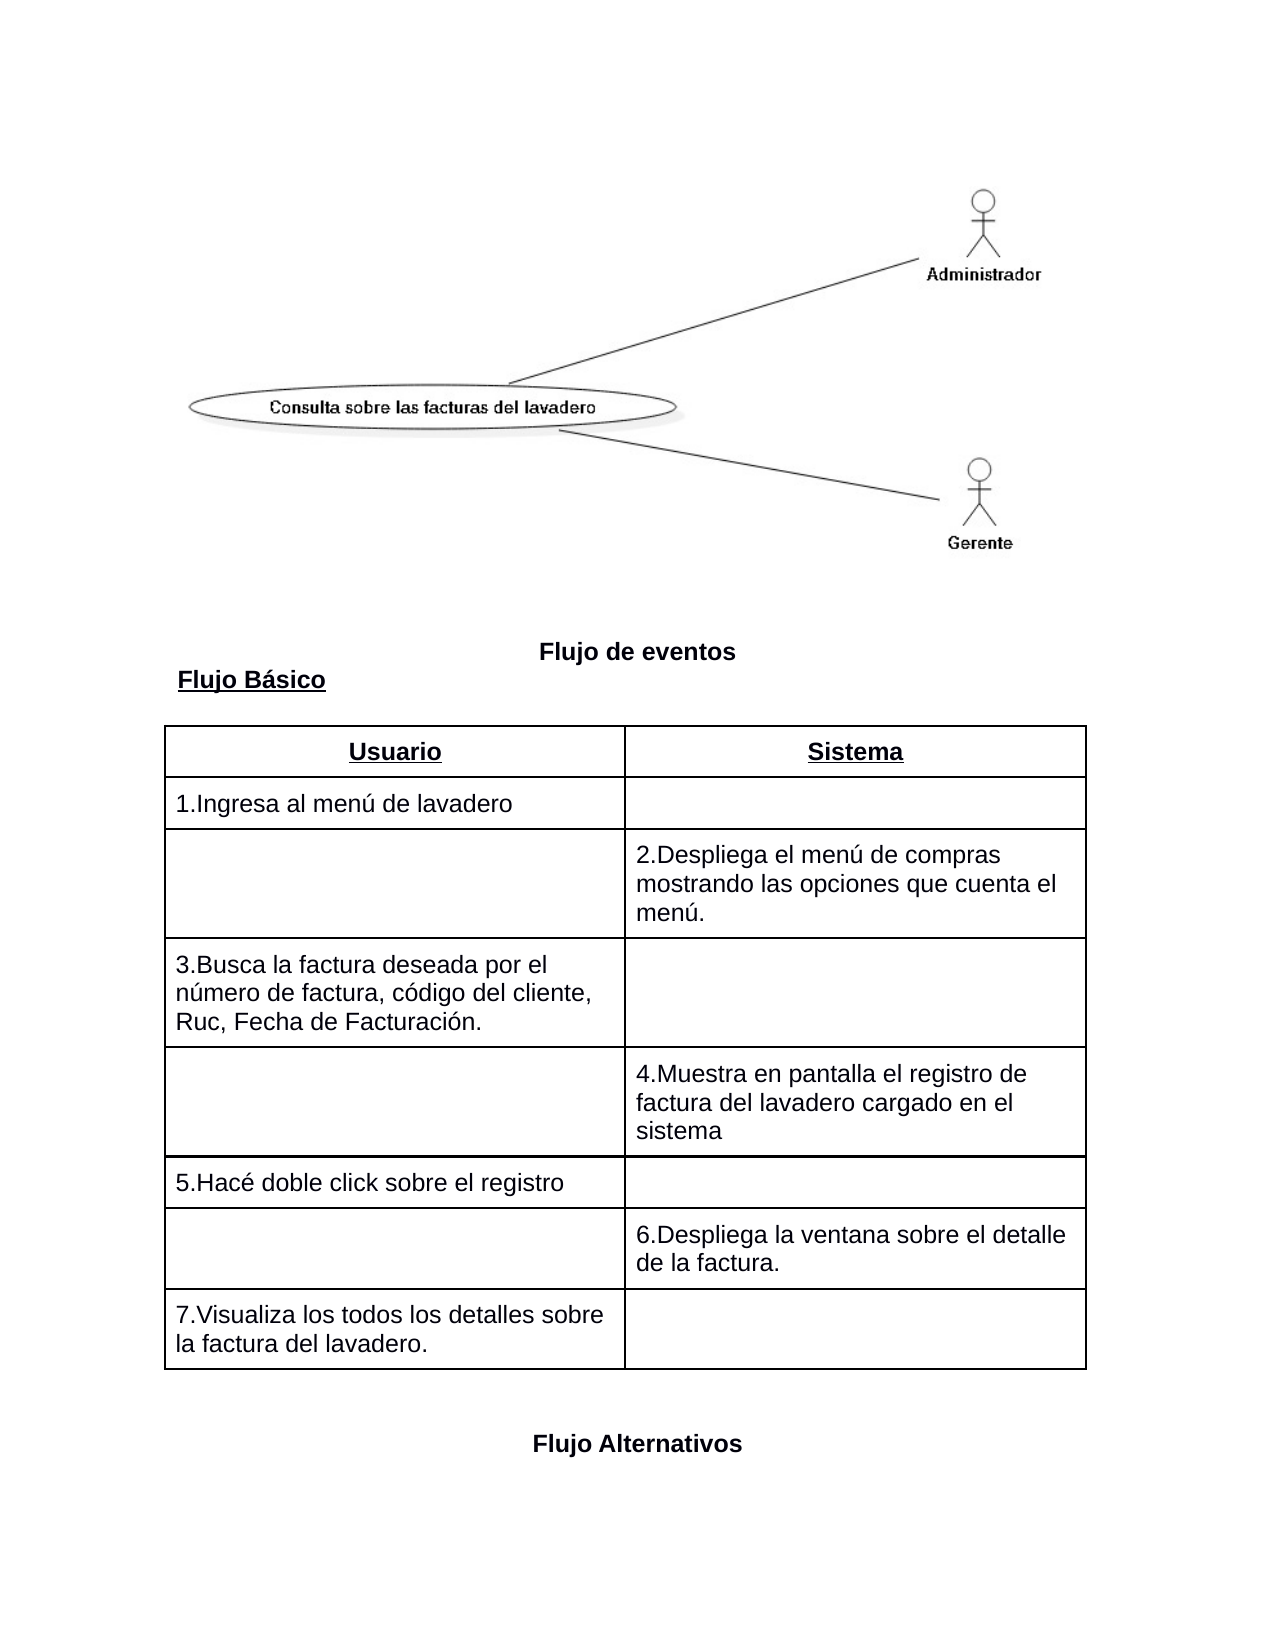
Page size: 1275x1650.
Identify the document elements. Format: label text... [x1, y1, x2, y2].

table_cell [166, 1048, 624, 1155]
table_cell 1.Ingresa al menú de lavadero [166, 778, 624, 828]
table_cell 6.Despliega la ventana sobre el detalle de la factura. [626, 1209, 1085, 1287]
table_header Sistema [626, 727, 1085, 776]
table_cell [166, 1209, 624, 1287]
table_cell [626, 939, 1085, 1046]
table_cell 4.Muestra en pantalla el registro de factura del lavadero cargado en el sistema [626, 1048, 1085, 1155]
table_cell 5.Hacé doble click sobre el registro [166, 1158, 624, 1207]
table_cell [626, 778, 1085, 828]
text Flujo Alternativos [177, 1429, 1098, 1458]
table_cell [626, 1290, 1085, 1368]
table_header Usuario [166, 727, 624, 776]
table_cell 3.Busca la factura deseada por el número de factura, código del cliente, Ruc, Fecha de Facturación. [166, 939, 624, 1046]
text Flujo Básico [177, 666, 1098, 694]
table_cell 7.Visualiza los todos los detalles sobre la factura del lavadero. [166, 1290, 624, 1368]
text Flujo de eventos [177, 637, 1098, 666]
table_cell [626, 1158, 1085, 1207]
picture [177, 177, 1098, 611]
table_cell [166, 830, 624, 937]
table_cell 2.Despliega el menú de compras mostrando las opciones que cuenta el menú. [626, 830, 1085, 937]
